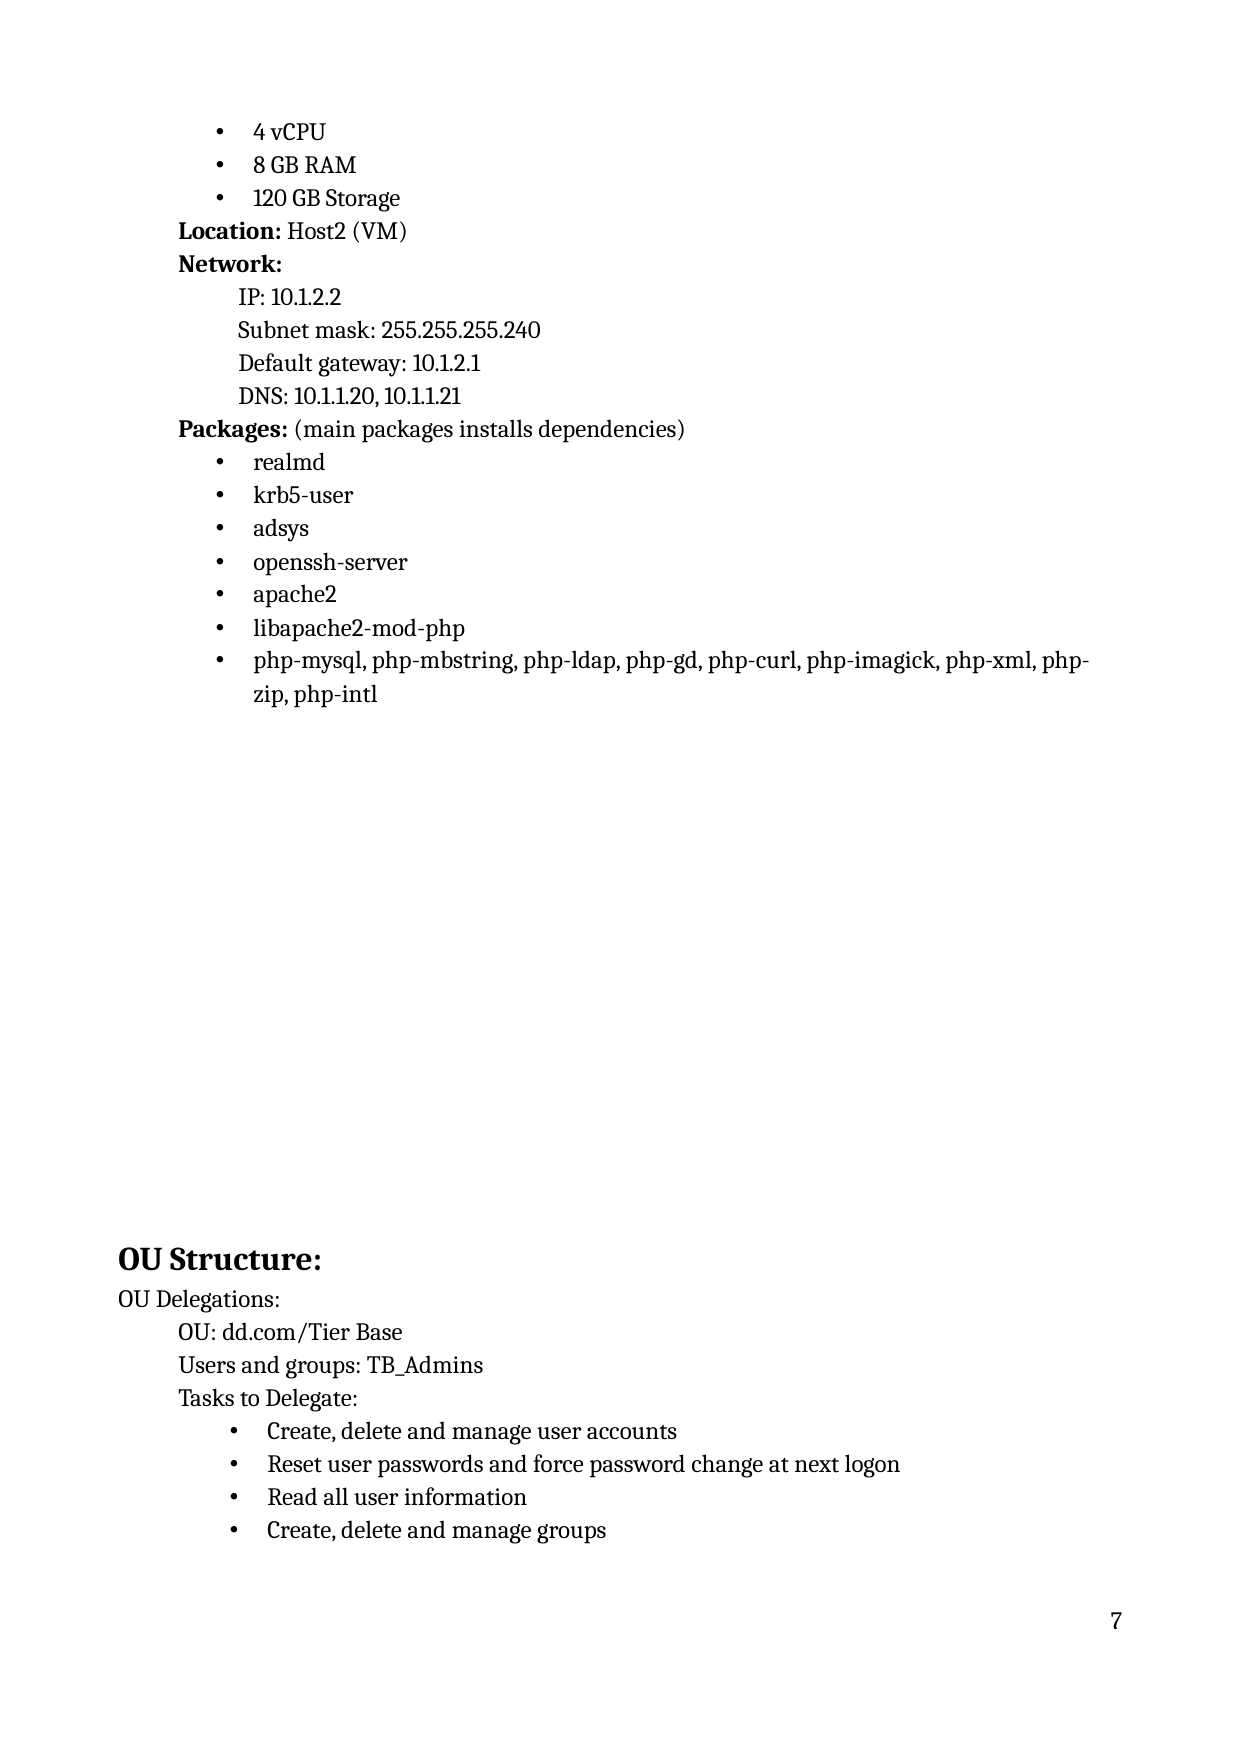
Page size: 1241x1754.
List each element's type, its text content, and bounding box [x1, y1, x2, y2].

text Default gateway: 10.1.2.1 [118, 349, 1122, 378]
text Tasks to Delegate: [118, 1384, 1122, 1413]
list realmd [216, 448, 1122, 477]
text Network: [118, 250, 1122, 279]
list 4 vCPU [216, 118, 1122, 147]
text Packages: (main packages installs dependencies) [118, 415, 1122, 444]
text OU Delegations: [118, 1285, 1122, 1314]
text OU Structure: [118, 1241, 1122, 1279]
list php-mysql, php-mbstring, php-ldap, php-gd, php-curl, php-imagick, php-xml, php-zip, php-intl [216, 646, 1122, 708]
list krb5-user [216, 481, 1122, 510]
list Reset user passwords and force password change at next logon [229, 1450, 1122, 1479]
list libapache2-mod-php [216, 613, 1122, 642]
list Read all user information [229, 1483, 1122, 1512]
list 120 GB Storage [216, 184, 1122, 213]
list apache2 [216, 580, 1122, 609]
text DNS: 10.1.1.20, 10.1.1.21 [118, 382, 1122, 411]
list openssh-server [216, 547, 1122, 576]
text OU: dd.com/Tier Base [118, 1318, 1122, 1347]
text IP: 10.1.2.2 [118, 283, 1122, 312]
list 8 GB RAM [216, 151, 1122, 180]
text Location: Host2 (VM) [118, 217, 1122, 246]
list Create, delete and manage user accounts [229, 1417, 1122, 1446]
text Subnet mask: 255.255.255.240 [118, 316, 1122, 345]
list adsys [216, 514, 1122, 543]
text Users and groups: TB_Admins [118, 1351, 1122, 1380]
list Create, delete and manage groups [229, 1516, 1122, 1545]
